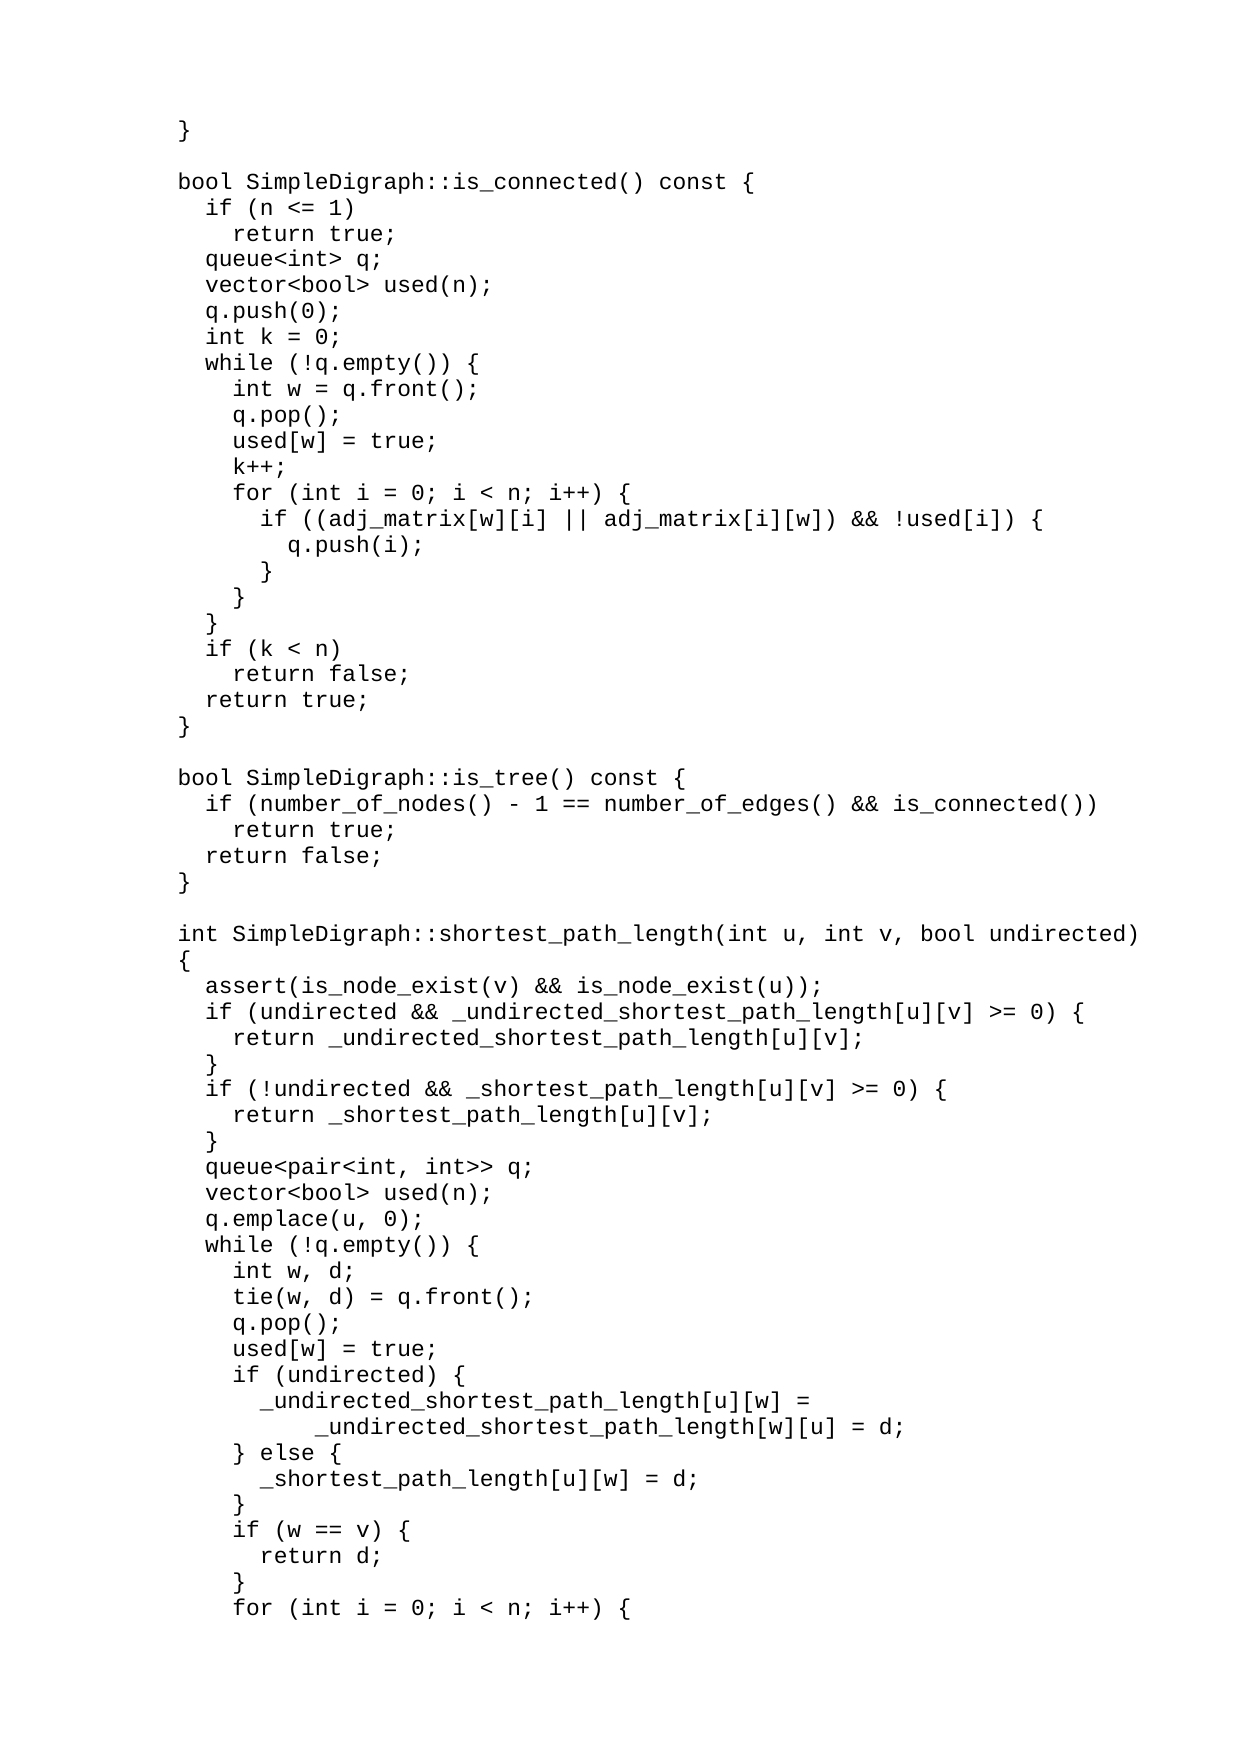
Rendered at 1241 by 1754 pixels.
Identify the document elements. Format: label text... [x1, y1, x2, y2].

text q.emplace(u, 0); [177, 1207, 1152, 1233]
text return _shortest_path_length[u][v]; [177, 1104, 1152, 1130]
text while (!q.empty()) { [177, 1233, 1152, 1259]
text return false; [177, 844, 1152, 870]
text int SimpleDigraph::shortest_path_length(int u, int v, bool undirected) { [177, 922, 1152, 974]
text if (number_of_nodes() - 1 == number_of_edges() && is_connected()) [177, 792, 1152, 818]
text bool SimpleDigraph::is_connected() const { [177, 170, 1152, 196]
text used[w] = true; [177, 429, 1152, 455]
text bool SimpleDigraph::is_tree() const { [177, 767, 1152, 792]
text } [177, 118, 1152, 144]
text for (int i = 0; i < n; i++) { [177, 1597, 1152, 1622]
text return true; [177, 222, 1152, 248]
text return true; [177, 689, 1152, 715]
text vector<bool> used(n); [177, 274, 1152, 300]
text q.pop(); [177, 403, 1152, 429]
text } [177, 870, 1152, 896]
text q.pop(); [177, 1311, 1152, 1337]
text q.push(i); [177, 533, 1152, 559]
text } [177, 1052, 1152, 1078]
text return d; [177, 1545, 1152, 1571]
text } [177, 585, 1152, 611]
text return true; [177, 818, 1152, 844]
text if ((adj_matrix[w][i] || adj_matrix[i][w]) && !used[i]) { [177, 507, 1152, 533]
text assert(is_node_exist(v) && is_node_exist(u)); [177, 974, 1152, 1000]
text _undirected_shortest_path_length[u][w] = [177, 1389, 1152, 1415]
text vector<bool> used(n); [177, 1182, 1152, 1207]
text if (!undirected && _shortest_path_length[u][v] >= 0) { [177, 1078, 1152, 1104]
text int w = q.front(); [177, 377, 1152, 403]
text } [177, 1493, 1152, 1519]
text } else { [177, 1441, 1152, 1467]
text if (w == v) { [177, 1519, 1152, 1545]
text } [177, 715, 1152, 741]
text int w, d; [177, 1259, 1152, 1285]
text return _undirected_shortest_path_length[u][v]; [177, 1026, 1152, 1052]
text if (undirected && _undirected_shortest_path_length[u][v] >= 0) { [177, 1000, 1152, 1026]
text q.push(0); [177, 300, 1152, 326]
text for (int i = 0; i < n; i++) { [177, 481, 1152, 507]
text used[w] = true; [177, 1337, 1152, 1363]
text } [177, 1571, 1152, 1597]
text int k = 0; [177, 326, 1152, 352]
text queue<int> q; [177, 248, 1152, 274]
text if (undirected) { [177, 1363, 1152, 1389]
text _shortest_path_length[u][w] = d; [177, 1467, 1152, 1493]
text while (!q.empty()) { [177, 352, 1152, 377]
text } [177, 1130, 1152, 1156]
text _undirected_shortest_path_length[w][u] = d; [177, 1415, 1152, 1441]
text } [177, 611, 1152, 637]
text queue<pair<int, int>> q; [177, 1156, 1152, 1182]
text k++; [177, 455, 1152, 481]
text return false; [177, 663, 1152, 689]
text if (n <= 1) [177, 196, 1152, 222]
text } [177, 559, 1152, 585]
text tie(w, d) = q.front(); [177, 1285, 1152, 1311]
text if (k < n) [177, 637, 1152, 663]
